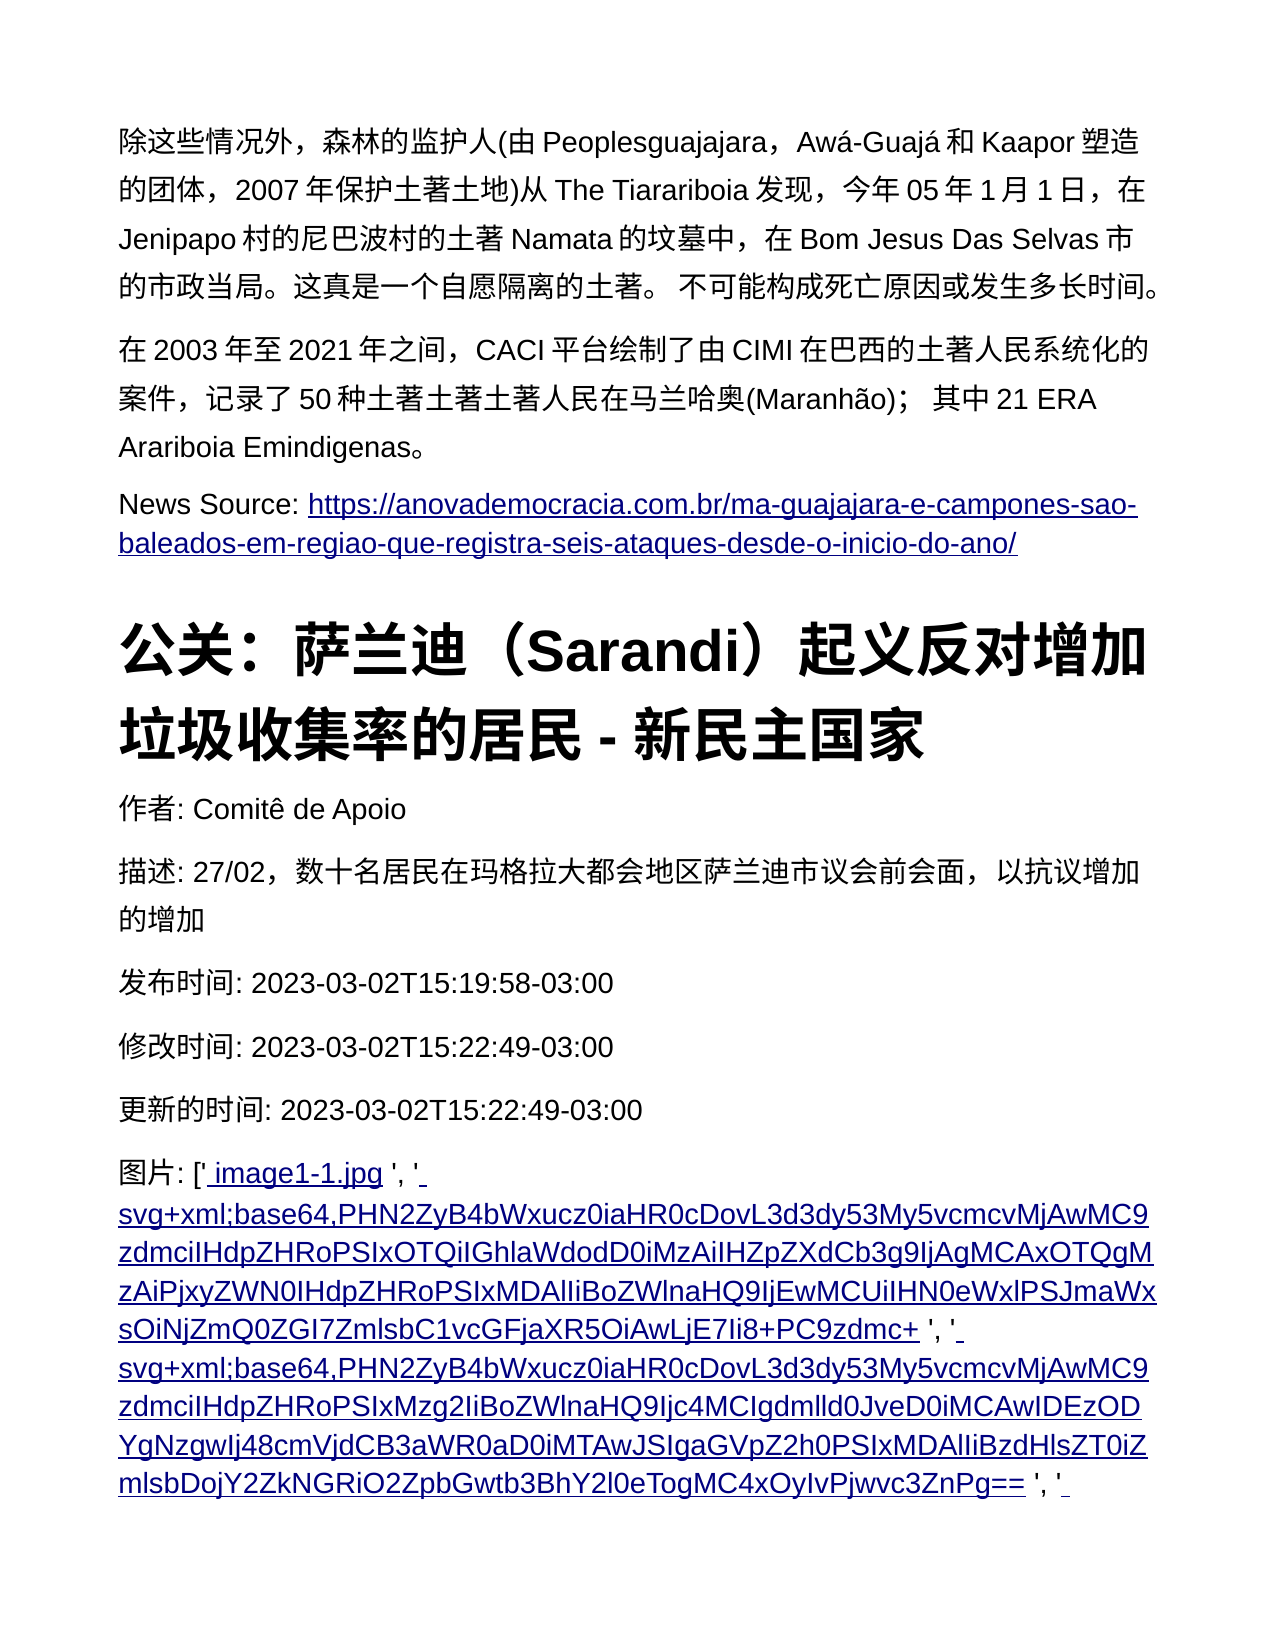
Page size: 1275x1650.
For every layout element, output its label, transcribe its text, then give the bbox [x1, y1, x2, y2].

text News Source: https://anovademocracia.com.br/ma-guajajara-e-campones-sao-baleados-em-regiao-que-registra-seis-ataques-desde-o-inicio-do-ano/ [118, 487, 1157, 559]
text 更新的时间: 2023-03-02T15:22:49-03:00 [118, 1086, 1157, 1128]
text 图片: [' image1-1.jpg ', ' svg+xml;base64,PHN2ZyB4bWxucz0iaHR0cDovL3d3dy53My5vcmcvMjAwMC9zdmciIHdpZHRoPSIxOTQiIGhlaWdodD0iMzAiIHZpZXdCb3g9IjAgMCAxOTQgMzAiPjxyZWN0IHdpZHRoPSIxMDAlIiBoZWlnaHQ9IjEwMCUiIHN0eWxlPSJmaWx [118, 1149, 1157, 1303]
text 除这些情况外，森林的监护人(由Peoplesguajajara，Awá-Guajá和Kaapor塑造的团体，2007年保护土著土地)从The Tiarariboia发现，今年05年1月1日，在Jenipapo村的尼巴波村的土著Namata的坟墓中，在Bom Jesus Das Selvas市的市政当局。这真是一个自愿隔离的土著。 不可能构成死亡原因或发生多长时间。 [118, 118, 1157, 306]
text 修改时间: 2023-03-02T15:22:49-03:00 [118, 1023, 1157, 1065]
text sOiNjZmQ0ZGI7ZmlsbC1vcGFjaXR5OiAwLjE7Ii8+PC9zdmc+ ', ' svg+xml;base64,PHN2ZyB4bWxucz0iaHR0cDovL3d3dy53My5vcmcvMjAwMC9zdmciIHdpZHRoPSIxMzg2IiBoZWlnaHQ9Ijc4MCIgdmlld0JveD0iMCAwIDEzODYgNzgwIj48cmVjdCB3aWR0aD0iMTAwJSIgaGVpZ2h0PSIxMDAlIiBzdHlsZT0iZmlsbDojY2ZkNGRiO2ZpbGwtb3BhY2l0eTogMC4xOyIvPjwvc3ZnPg== ', ' [118, 1305, 1157, 1500]
text 在2003年至2021年之间，CACI平台绘制了由CIMI在巴西的土著人民系统化的案件，记录了50种土著土著土著人民在马兰哈奥(Maranhão)； 其中21 ERA Arariboia Emindigenas。 [118, 327, 1157, 466]
text 描述: 27/02，数十名居民在玛格拉大都会地区萨兰迪市议会前会面，以抗议增加的增加 [118, 848, 1157, 939]
subtitle 公关：萨兰迪（Sarandi）起义反对增加垃圾收集率的居民 - 新民主国家 [118, 604, 1157, 773]
text 发布时间: 2023-03-02T15:19:58-03:00 [118, 960, 1157, 1002]
text 作者: Comitê de Apoio [118, 785, 1157, 827]
